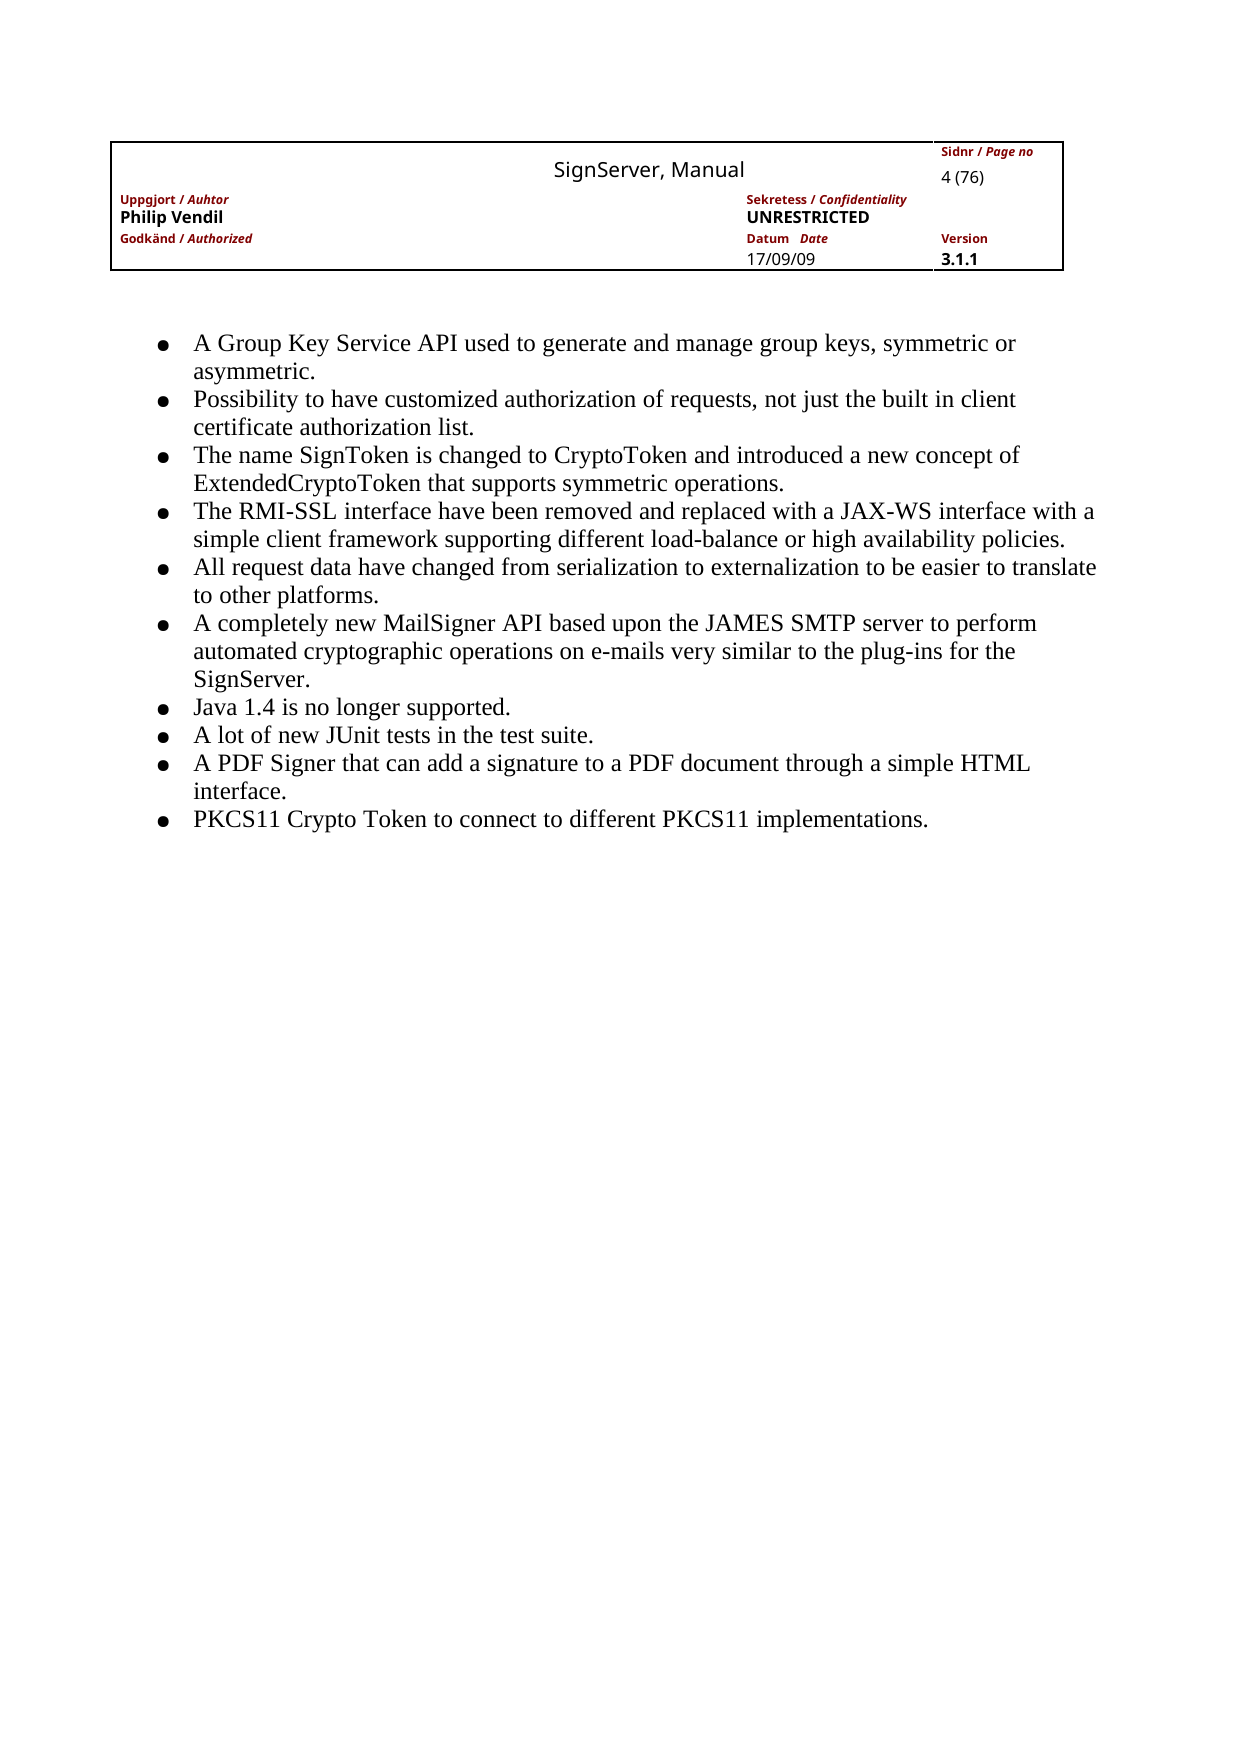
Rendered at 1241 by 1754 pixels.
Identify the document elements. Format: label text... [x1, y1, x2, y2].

list PKCS11 Crypto Token to connect to different PKCS11 implementations. [156, 805, 1122, 833]
list Possibility to have customized authorization of requests, not just the built in client certificate authorization list. [156, 385, 1122, 441]
list A PDF Signer that can add a signature to a PDF document through a simple HTML interface. [156, 749, 1122, 805]
list A Group Key Service API used to generate and manage group keys, symmetric or asymmetric. [156, 329, 1122, 385]
list All request data have changed from serialization to externalization to be easier to translate to other platforms. [156, 553, 1122, 609]
list A completely new MailSigner API based upon the JAMES SMTP server to perform automated cryptographic operations on e-mails very similar to the plug-ins for the SignServer. [156, 609, 1122, 693]
list Java 1.4 is no longer supported. [156, 693, 1122, 721]
list The RMI-SSL interface have been removed and replaced with a JAX-WS interface with a simple client framework supporting different load-balance or high availability policies. [156, 497, 1122, 553]
list The name SignToken is changed to CryptoToken and introduced a new concept of ExtendedCryptoToken that supports symmetric operations. [156, 441, 1122, 497]
list A lot of new JUnit tests in the test suite. [156, 721, 1122, 749]
